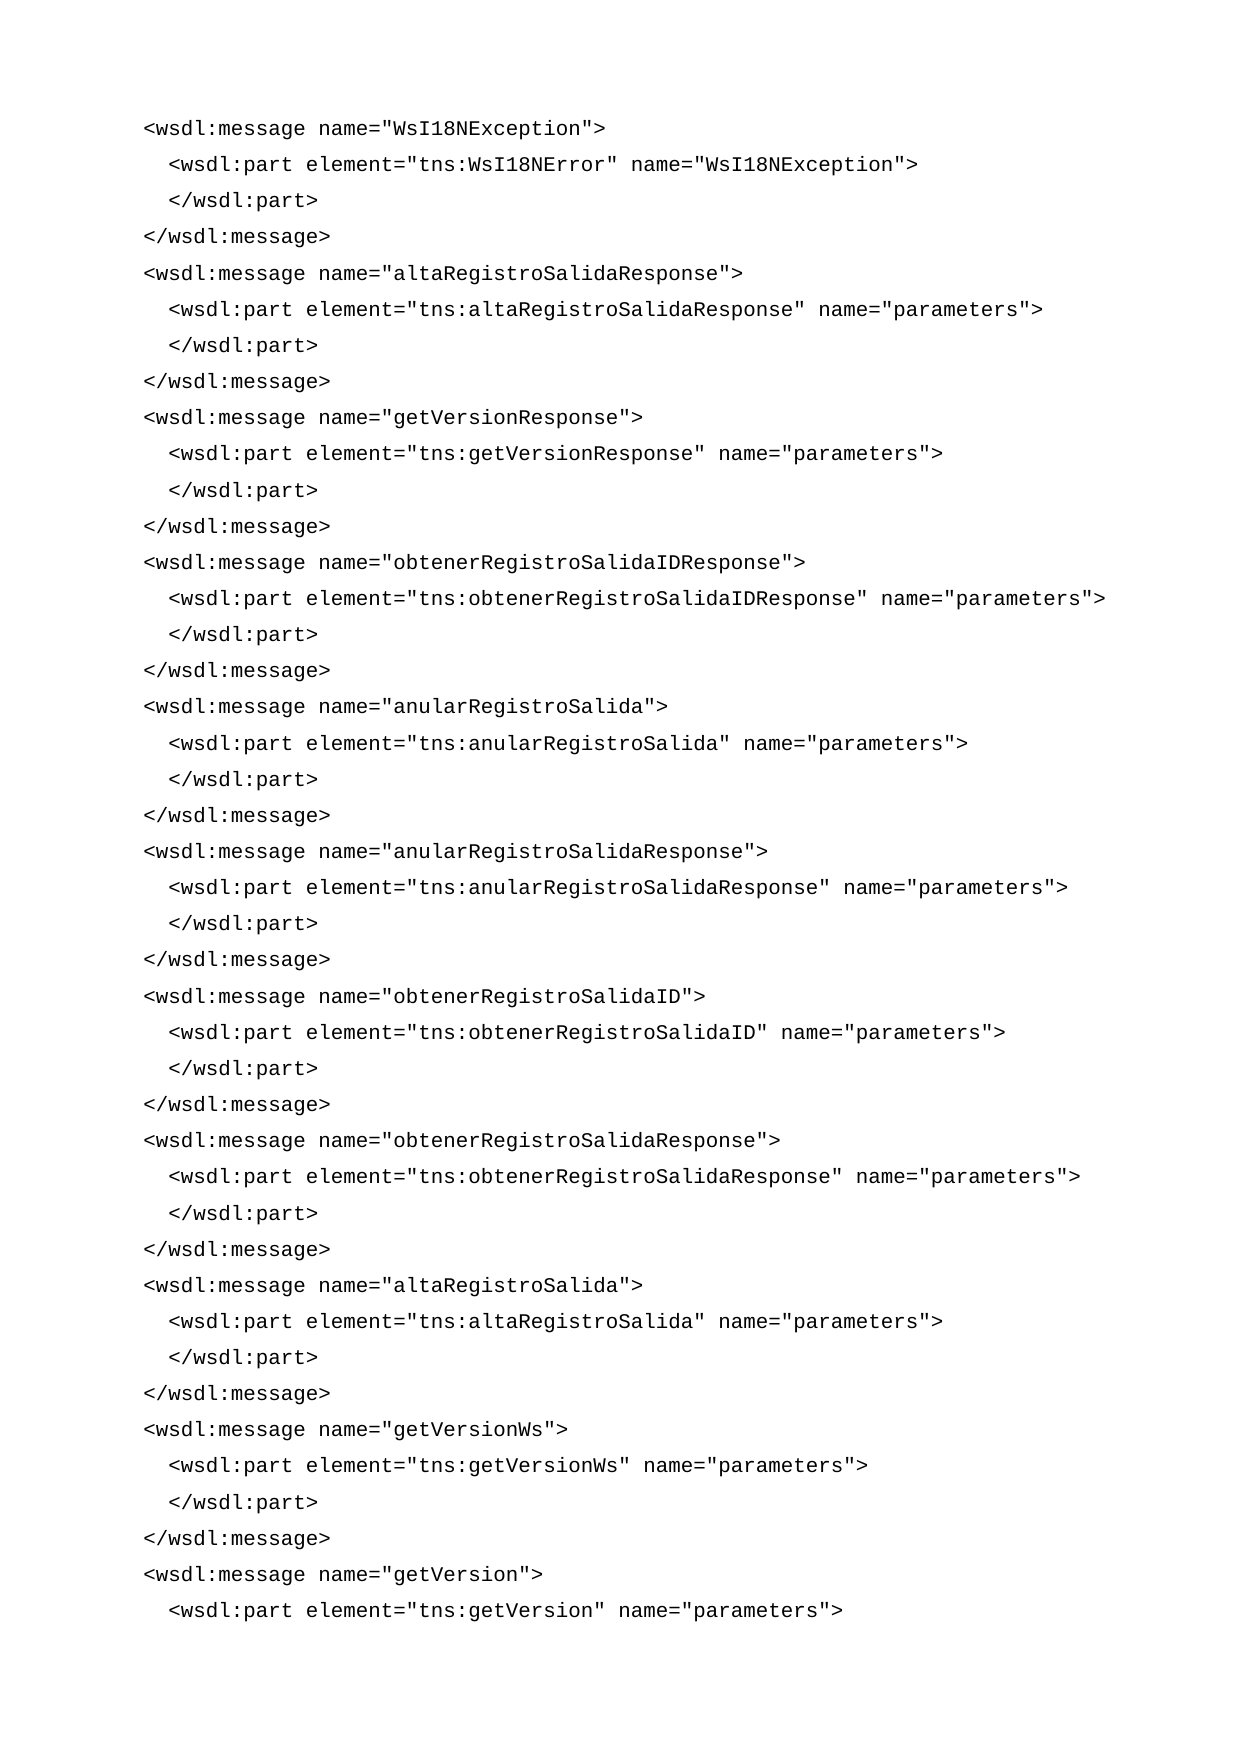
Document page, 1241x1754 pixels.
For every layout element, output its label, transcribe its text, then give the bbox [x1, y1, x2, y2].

text <wsdl:part element="tns:getVersionResponse" name="parameters"> [118, 443, 1122, 467]
text </wsdl:message> [118, 371, 1122, 395]
text <wsdl:message name="getVersionWs"> [118, 1419, 1122, 1443]
text </wsdl:message> [118, 1094, 1122, 1118]
text </wsdl:part> [118, 479, 1122, 503]
text </wsdl:part> [118, 1347, 1122, 1371]
text <wsdl:part element="tns:anularRegistroSalida" name="parameters"> [118, 733, 1122, 756]
text </wsdl:message> [118, 805, 1122, 828]
text <wsdl:message name="getVersionResponse"> [118, 407, 1122, 431]
text <wsdl:part element="tns:obtenerRegistroSalidaResponse" name="parameters"> [118, 1166, 1122, 1190]
text <wsdl:message name="getVersion"> [118, 1564, 1122, 1588]
text </wsdl:message> [118, 1383, 1122, 1407]
text </wsdl:message> [118, 227, 1122, 250]
text <wsdl:part element="tns:WsI18NError" name="WsI18NException"> [118, 154, 1122, 178]
text </wsdl:message> [118, 660, 1122, 684]
text </wsdl:message> [118, 1239, 1122, 1262]
text <wsdl:message name="altaRegistroSalidaResponse"> [118, 263, 1122, 286]
text <wsdl:part element="tns:altaRegistroSalidaResponse" name="parameters"> [118, 299, 1122, 322]
text <wsdl:message name="obtenerRegistroSalidaID"> [118, 986, 1122, 1009]
text </wsdl:message> [118, 949, 1122, 973]
text <wsdl:message name="obtenerRegistroSalidaResponse"> [118, 1130, 1122, 1154]
text </wsdl:part> [118, 190, 1122, 214]
text <wsdl:message name="WsI18NException"> [118, 118, 1122, 142]
text <wsdl:part element="tns:altaRegistroSalida" name="parameters"> [118, 1311, 1122, 1334]
text </wsdl:message> [118, 1528, 1122, 1551]
text </wsdl:part> [118, 913, 1122, 937]
text <wsdl:message name="obtenerRegistroSalidaIDResponse"> [118, 552, 1122, 576]
text </wsdl:part> [118, 1202, 1122, 1226]
text <wsdl:part element="tns:obtenerRegistroSalidaIDResponse" name="parameters"> [118, 588, 1122, 612]
text </wsdl:part> [118, 335, 1122, 359]
text <wsdl:message name="anularRegistroSalidaResponse"> [118, 841, 1122, 865]
text <wsdl:part element="tns:getVersion" name="parameters"> [118, 1600, 1122, 1624]
text <wsdl:part element="tns:anularRegistroSalidaResponse" name="parameters"> [118, 877, 1122, 901]
text <wsdl:message name="altaRegistroSalida"> [118, 1275, 1122, 1298]
text <wsdl:part element="tns:getVersionWs" name="parameters"> [118, 1456, 1122, 1479]
text </wsdl:message> [118, 516, 1122, 539]
text </wsdl:part> [118, 769, 1122, 792]
text </wsdl:part> [118, 624, 1122, 648]
text </wsdl:part> [118, 1492, 1122, 1515]
text </wsdl:part> [118, 1058, 1122, 1082]
text <wsdl:message name="anularRegistroSalida"> [118, 696, 1122, 720]
text <wsdl:part element="tns:obtenerRegistroSalidaID" name="parameters"> [118, 1022, 1122, 1045]
